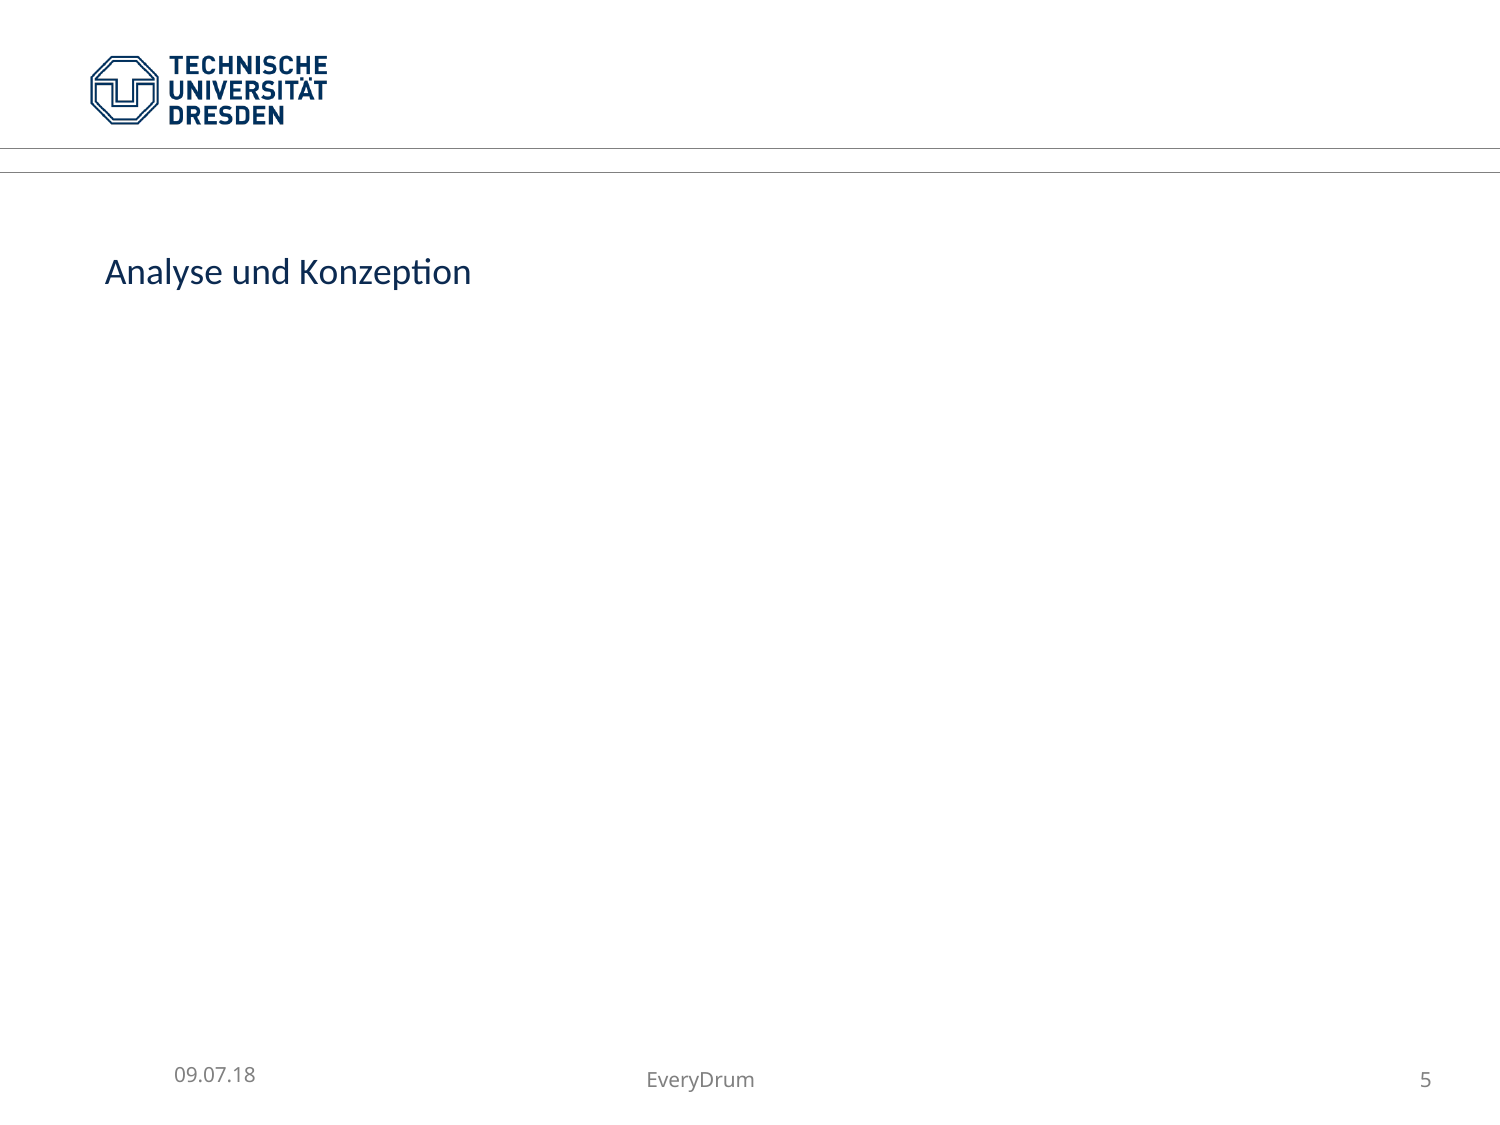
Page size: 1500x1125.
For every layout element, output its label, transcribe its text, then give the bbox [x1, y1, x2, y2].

picture [90, 54, 327, 125]
text_box Analyse und Konzeption [90, 239, 1006, 300]
text_box 09.07.18 [159, 1046, 510, 1107]
